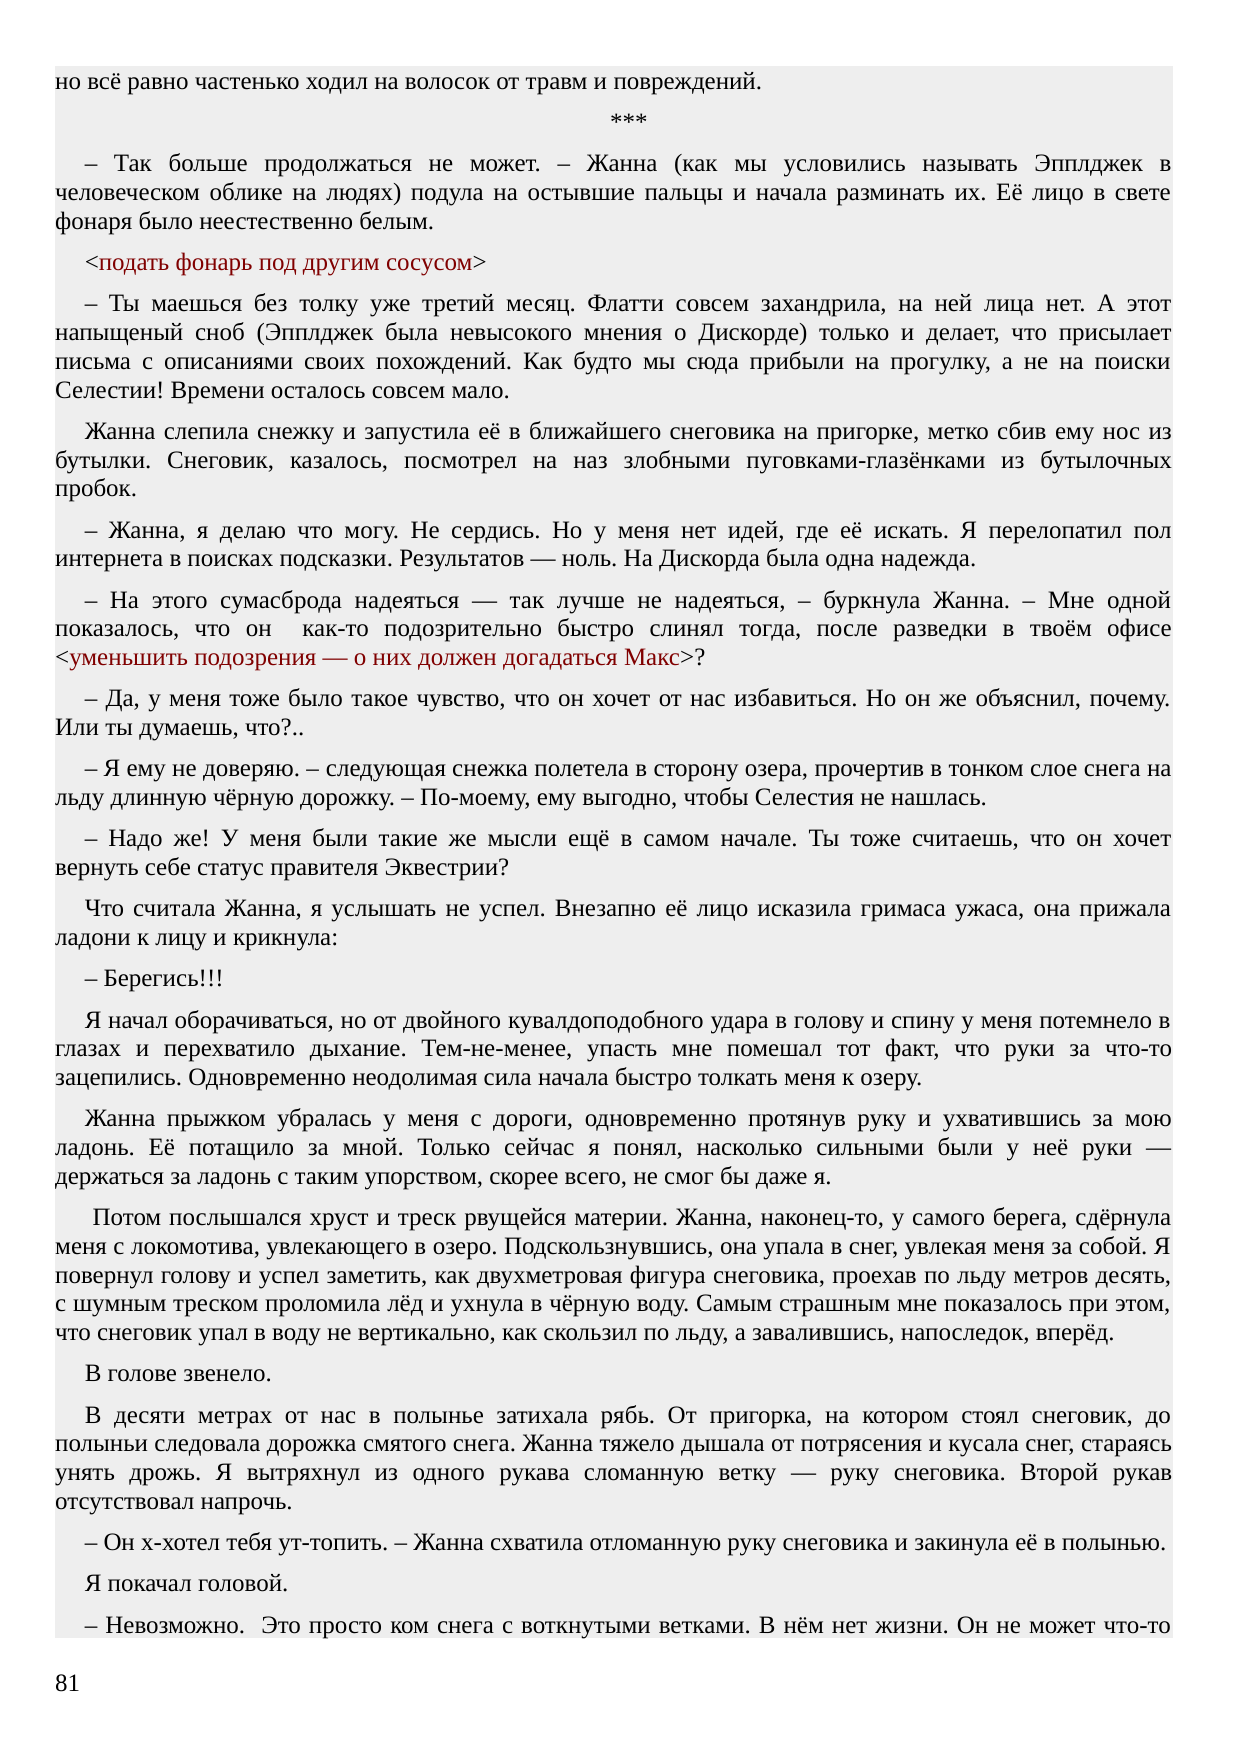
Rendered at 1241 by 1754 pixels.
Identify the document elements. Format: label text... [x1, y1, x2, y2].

text Жанна прыжком убралась у меня с дороги, одновременно протянув руку и ухватившись за мою ладонь. Её потащило за мной. Только сейчас я понял, насколько сильными были у неё руки — держаться за ладонь с таким упорством, скорее всего, не смог бы даже я. [55, 1103, 1173, 1190]
text Жанна слепила снежку и запустила её в ближайшего снеговика на пригорке, метко сбив ему нос из бутылки. Снеговик, казалось, посмотрел на наз злобными пуговками-глазёнками из бутылочных пробок. [55, 416, 1173, 502]
text – На этого сумасброда надеяться — так лучше не надеяться, – буркнула Жанна. – Мне одной показалось, что он как-то подозрительно быстро слинял тогда, после разведки в твоём офисе <уменьшить подозрения — о них должен догадаться Макс>? [55, 585, 1173, 671]
text – Так больше продолжаться не может. – Жанна (как мы условились называть Эпплджек в человеческом облике на людях) подула на остывшие пальцы и начала разминать их. Её лицо в свете фонаря было неестественно белым. [55, 148, 1173, 235]
text – Невозможно. Это просто ком снега с воткнутыми ветками. В нём нет жизни. Он не может что-то [55, 1610, 1173, 1638]
text но всё равно частенько ходил на волосок от травм и повреждений. [55, 66, 1173, 95]
text Что считала Жанна, я услышать не успел. Внезапно её лицо исказила гримаса ужаса, она прижала ладони к лицу и крикнула: [55, 893, 1173, 951]
text – Ты маешься без толку уже третий месяц. Флатти совсем захандрила, на ней лица нет. А этот напыщеный сноб (Эпплджек была невысокого мнения о Дискорде) только и делает, что присылает письма с описаниями своих похождений. Как будто мы сюда прибыли на прогулку, а не на поиски Селестии! Времени осталось совсем мало. [55, 288, 1173, 403]
text – Да, у меня тоже было такое чувство, что он хочет от нас избавиться. Но он же объяснил, почему. Или ты думаешь, что?.. [55, 683, 1173, 741]
text Потом послышался хруст и треск рвущейся материи. Жанна, наконец-то, у самого берега, сдёрнула меня с локомотива, увлекающего в озеро. Подскользнувшись, она упала в снег, увлекая меня за собой. Я повернул голову и успел заметить, как двухметровая фигура снеговика, проехав по льду метров десять, с шумным треском проломила лёд и ухнула в чёрную воду. Самым страшным мне показалось при этом, что снеговик упал в воду не вертикально, как скользил по льду, а завалившись, напоследок, вперёд. [55, 1202, 1173, 1346]
text В голове звенело. [55, 1358, 1173, 1387]
text Я покачал головой. [55, 1568, 1173, 1597]
text – Он х-хотел тебя ут-топить. – Жанна схватила отломанную руку снеговика и закинула её в полынью. [55, 1527, 1173, 1556]
text Я начал оборачиваться, но от двойного кувалдоподобного удара в голову и спину у меня потемнело в глазах и перехватило дыхание. Тем-не-менее, упасть мне помешал тот факт, что руки за что-то зацепились. Одновременно неодолимая сила начала быстро толкать меня к озеру. [55, 1005, 1173, 1091]
text – Надо же! У меня были такие же мысли ещё в самом начале. Ты тоже считаешь, что он хочет вернуть себе статус правителя Эквестрии? [55, 823, 1173, 881]
text В десяти метрах от нас в полынье затихала рябь. От пригорка, на котором стоял снеговик, до полыньи следовала дорожка смятого снега. Жанна тяжело дышала от потрясения и кусала снег, стараясь унять дрожь. Я вытряхнул из одного рукава сломанную ветку — руку снеговика. Второй рукав отсутствовал напрочь. [55, 1400, 1173, 1515]
text – Я ему не доверяю. – следующая снежка полетела в сторону озера, прочертив в тонком слое снега на льду длинную чёрную дорожку. – По-моему, ему выгодно, чтобы Селестия не нашлась. [55, 753, 1173, 811]
text *** [55, 107, 1173, 136]
text – Жанна, я делаю что могу. Не сердись. Но у меня нет идей, где её искать. Я перелопатил пол интернета в поисках подсказки. Результатов — ноль. На Дискорда была одна надежда. [55, 515, 1173, 572]
text – Берегись!!! [55, 963, 1173, 992]
text <подать фонарь под другим сосусом> [55, 247, 1173, 276]
